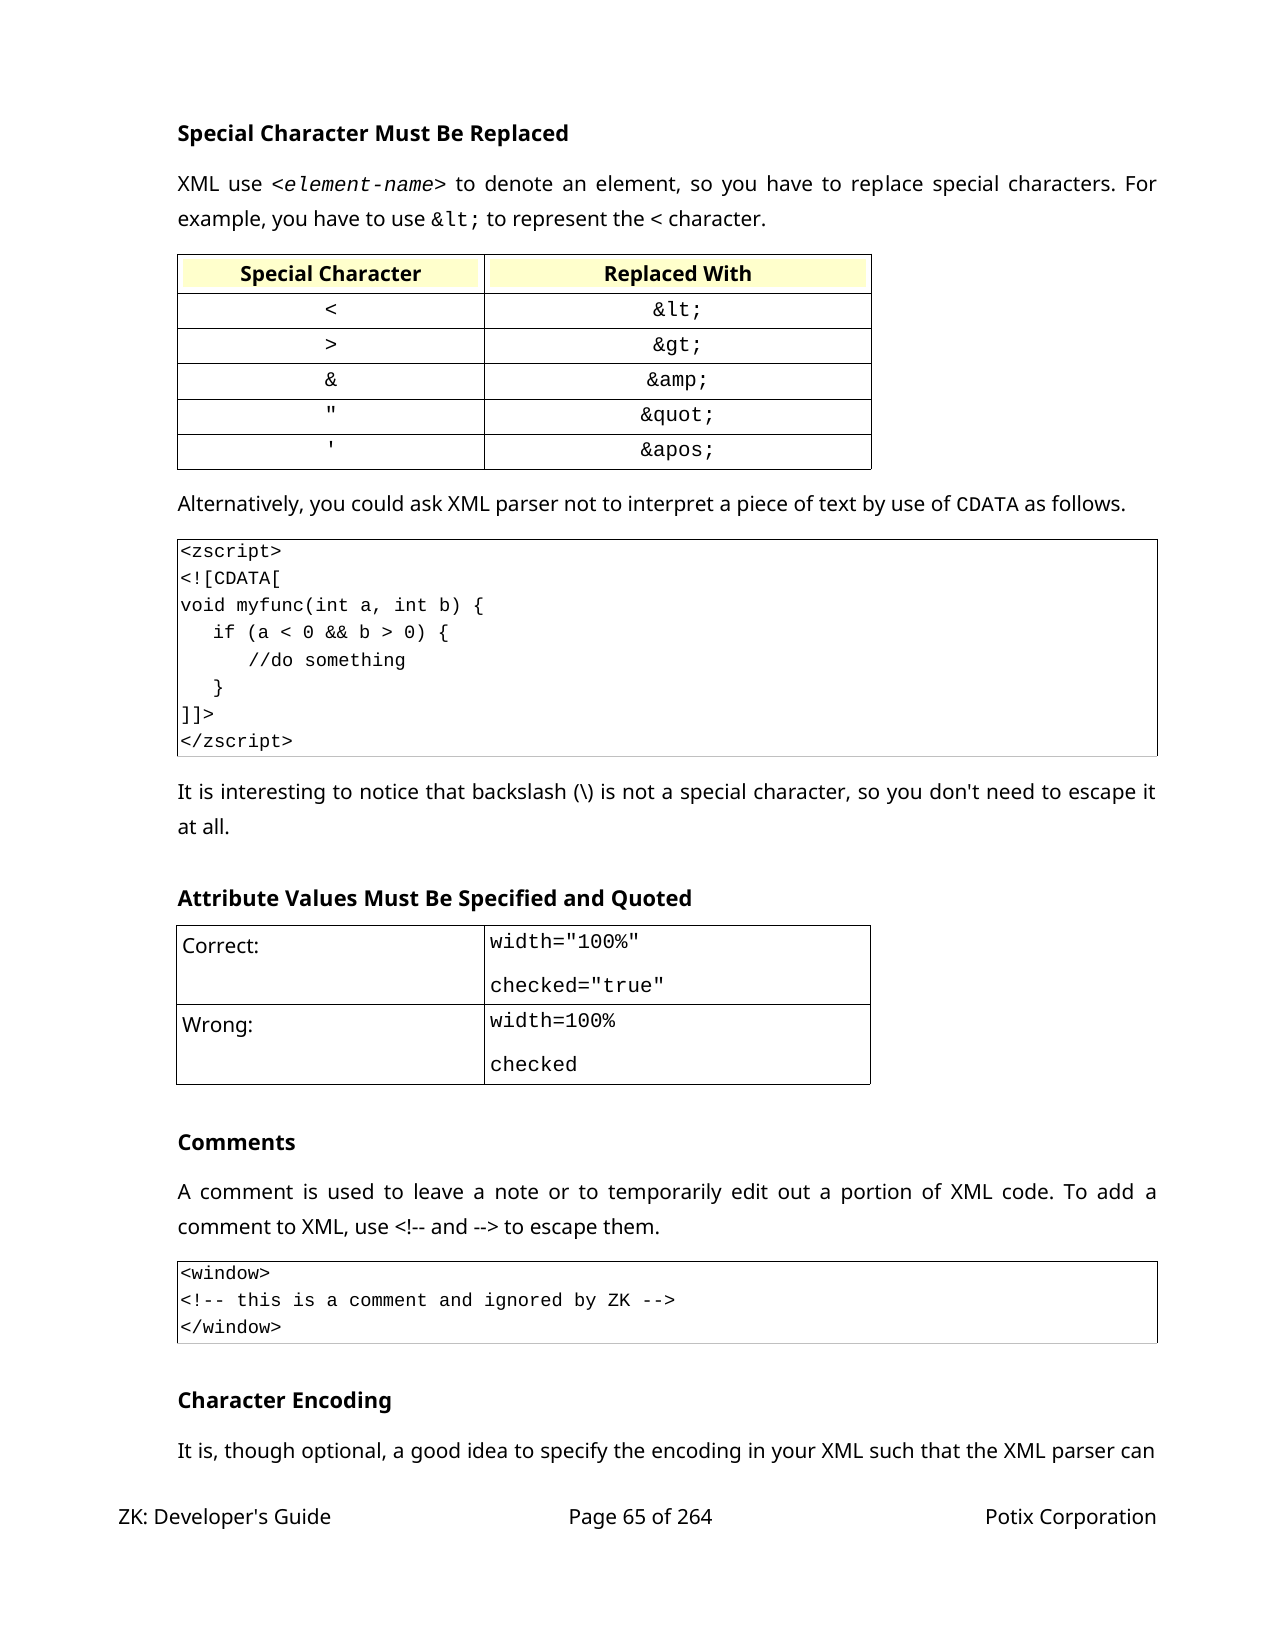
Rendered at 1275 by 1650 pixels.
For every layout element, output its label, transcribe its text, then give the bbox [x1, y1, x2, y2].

text <zscript> [178, 540, 1157, 563]
table_cell " [178, 400, 484, 434]
table_header Correct: [177, 926, 484, 1004]
text <![CDATA[ [178, 566, 1157, 590]
table_cell &apos; [485, 435, 871, 469]
table_header Replaced With [485, 255, 871, 293]
subtitle Character Encoding [177, 1385, 1157, 1415]
subtitle Special Character Must Be Replaced [177, 118, 1157, 148]
text } [178, 674, 1157, 699]
table_cell &quot; [485, 400, 871, 434]
text </window> [178, 1315, 1157, 1343]
table_cell < [178, 294, 484, 328]
text if (a < 0 && b > 0) { [178, 620, 1157, 644]
text <!-- this is a comment and ignored by ZK --> [178, 1288, 1157, 1312]
text //do something [178, 647, 1157, 672]
text It is, though optional, a good idea to specify the encoding in your XML such that the XML parser can [177, 1436, 1157, 1464]
table_cell width=100% checked [485, 1005, 870, 1084]
table_cell &lt; [485, 294, 871, 328]
subtitle Attribute Values Must Be Specified and Quoted [177, 883, 1157, 913]
text ]]> [178, 702, 1157, 726]
text XML use <element-name> to denote an element, so you have to replace special characters. For example, you have to use &lt; to represent the < character. [177, 169, 1157, 233]
table_cell ' [178, 435, 484, 469]
text It is interesting to notice that backslash (\) is not a special character, so you don't need to escape it at all. [177, 777, 1157, 840]
table_cell &amp; [485, 364, 871, 399]
text void myfunc(int a, int b) { [178, 593, 1157, 617]
text <window> [178, 1262, 1157, 1285]
table_cell &gt; [485, 329, 871, 363]
text A comment is used to leave a note or to temporarily edit out a portion of XML code. To add a comment to XML, use <!-- and --> to escape them. [177, 1177, 1157, 1240]
text </zscript> [178, 729, 1157, 756]
subtitle Comments [177, 1126, 1157, 1156]
table_header Special Character [178, 255, 484, 293]
table_cell & [178, 364, 484, 399]
table_cell > [178, 329, 484, 363]
table_cell Wrong: [177, 1005, 484, 1084]
text Alternatively, you could ask XML parser not to interpret a piece of text by use of CDATA as follows. [177, 489, 1157, 518]
table_header width="100%" checked="true" [485, 926, 870, 1004]
